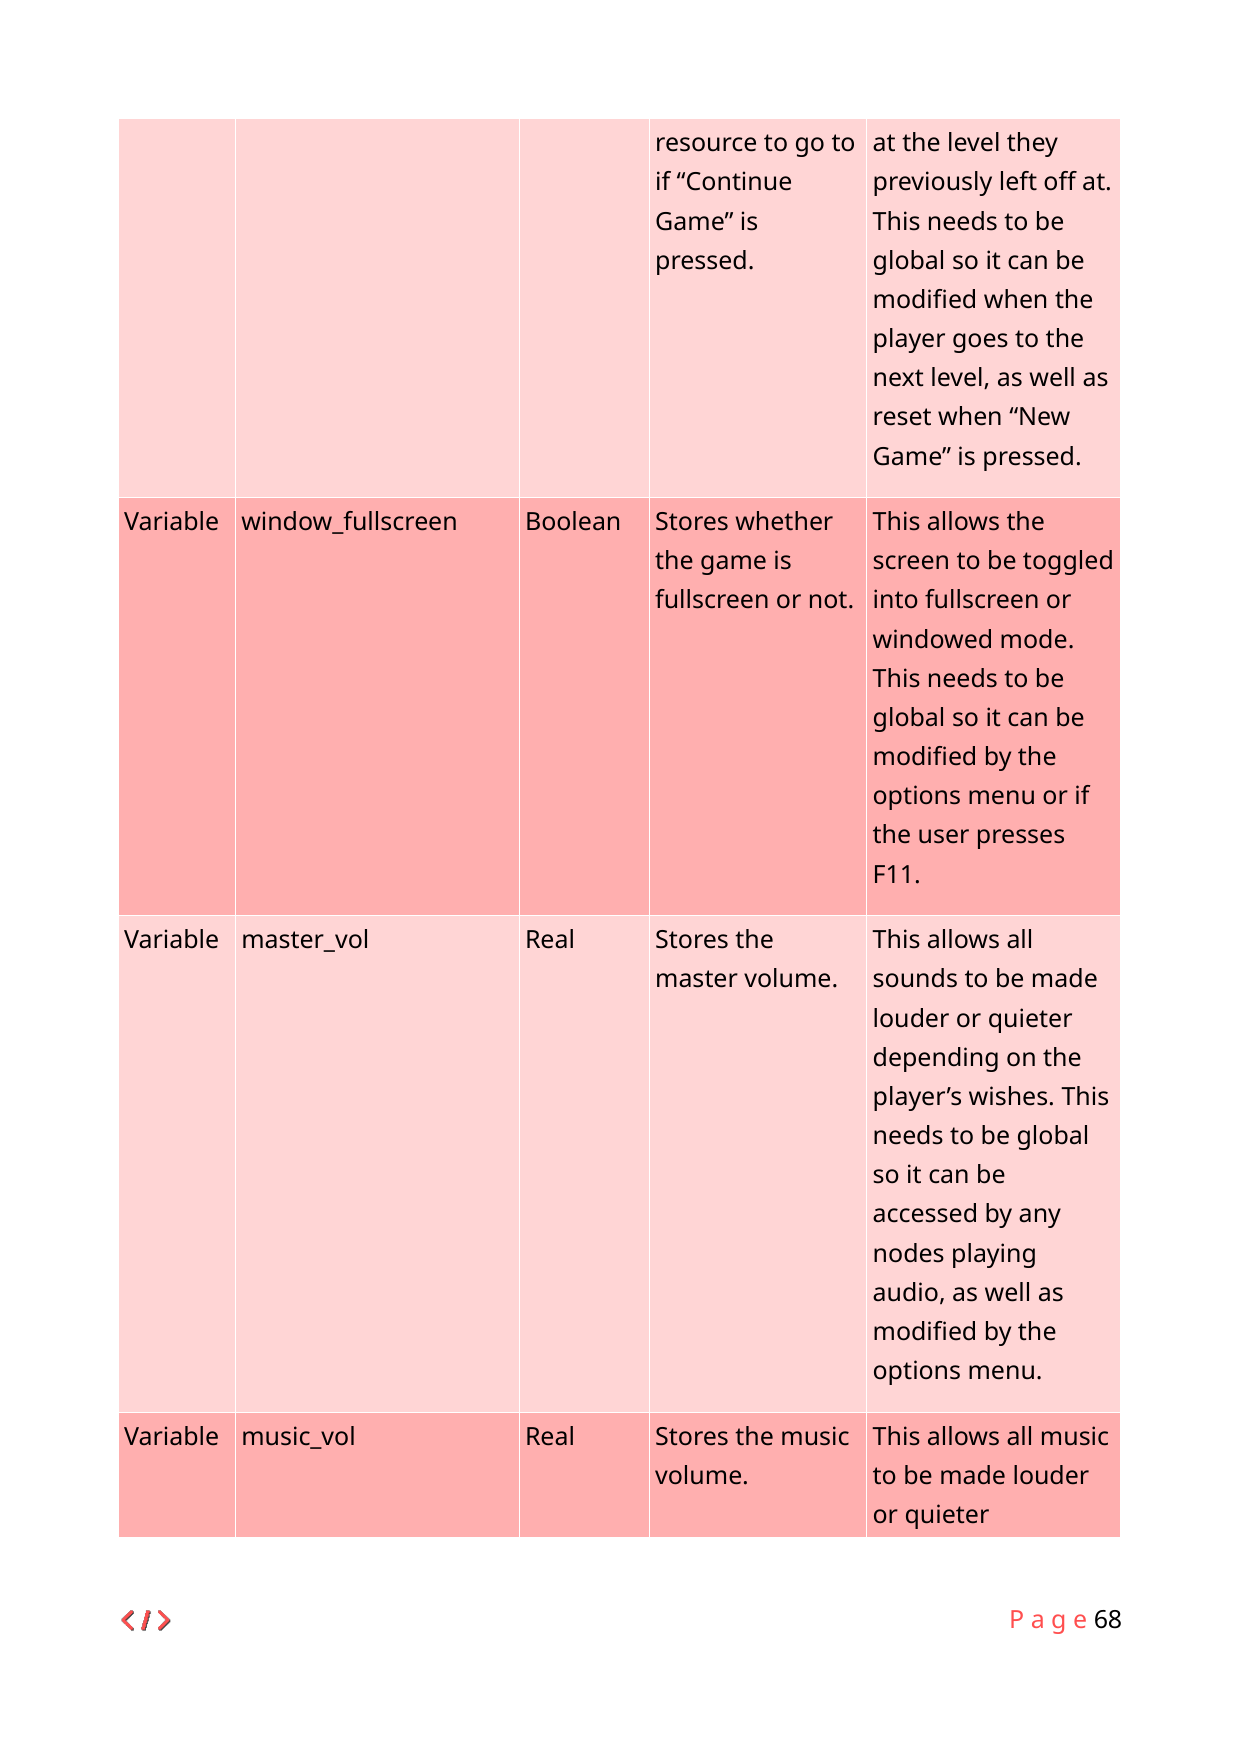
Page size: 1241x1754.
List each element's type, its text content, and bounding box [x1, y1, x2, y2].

table_cell Stores the master volume. [650, 916, 866, 1412]
table_cell [520, 119, 649, 497]
table_cell Stores whether the game is fullscreen or not. [650, 498, 866, 915]
table_cell Real [520, 916, 649, 1412]
table_cell Variable [119, 1413, 235, 1537]
table_cell music_vol [236, 1413, 519, 1537]
table_cell master_vol [236, 916, 519, 1412]
table_cell Real [520, 1413, 649, 1537]
table_cell This allows all sounds to be made louder or quieter depending on the player’s wishes. This needs to be global so it can be accessed by any nodes playing audio, as well as modified by the options menu. [867, 916, 1120, 1412]
table_cell Variable [119, 498, 235, 915]
table_cell at the level they previously left off at. This needs to be global so it can be modified when the player goes to the next level, as well as reset when “New Game” is pressed. [867, 119, 1120, 497]
table_cell [236, 119, 519, 497]
table_cell resource to go to if “Continue Game” is pressed. [650, 119, 866, 497]
picture [116, 1591, 175, 1649]
table_cell [119, 119, 235, 497]
table_cell window_fullscreen [236, 498, 519, 915]
table_cell Variable [119, 916, 235, 1412]
table_cell Boolean [520, 498, 649, 915]
table_cell Stores the music volume. [650, 1413, 866, 1537]
table_cell This allows the screen to be toggled into fullscreen or windowed mode. This needs to be global so it can be modified by the options menu or if the user presses F11. [867, 498, 1120, 915]
table_cell This allows all music to be made louder or quieter [867, 1413, 1120, 1537]
